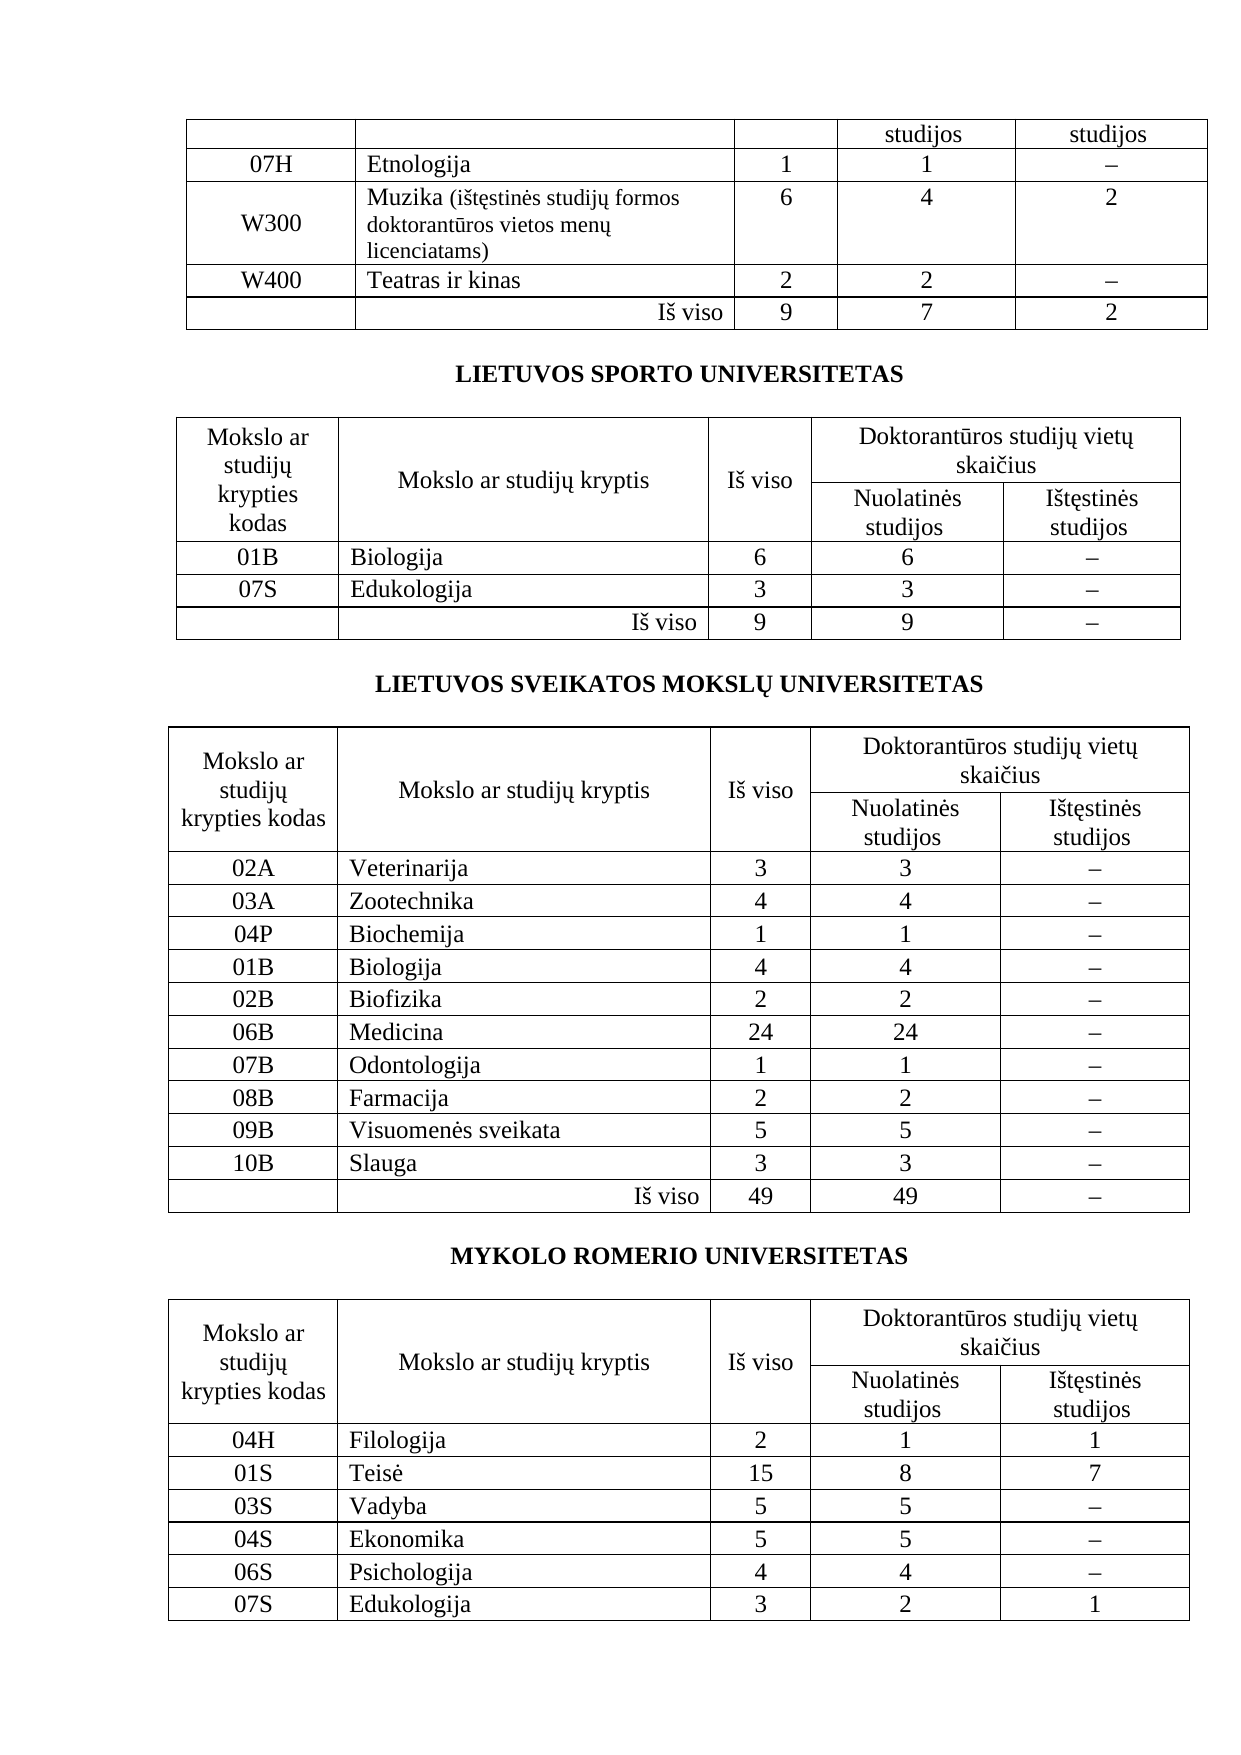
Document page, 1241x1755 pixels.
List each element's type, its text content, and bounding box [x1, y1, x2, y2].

table_cell 2 [1016, 182, 1207, 264]
table_cell Filologija [338, 1424, 710, 1456]
table_cell 1 [1001, 1588, 1189, 1620]
table_cell Nuolatinės studijos [812, 483, 1003, 541]
table_cell – [1001, 1555, 1189, 1587]
table_cell 1 [811, 917, 1000, 949]
table_header [735, 120, 837, 148]
table_cell [177, 608, 338, 639]
table_header [356, 120, 734, 148]
table_cell [187, 298, 355, 329]
table_cell Edukologija [338, 1588, 710, 1620]
table_header Mokslo ar studijų kryptis [338, 728, 710, 851]
table_cell 1 [838, 149, 1015, 181]
table_cell – [1001, 885, 1189, 916]
table_cell 03A [169, 885, 337, 916]
table_cell 49 [711, 1180, 810, 1212]
text LIETUVOS SPORTO UNIVERSITETAS [177, 359, 1182, 388]
table_cell Teatras ir kinas [356, 265, 734, 296]
table_cell 02A [169, 852, 337, 883]
table_cell 1 [711, 1049, 810, 1080]
table_header [187, 120, 355, 148]
table_cell 49 [811, 1180, 1000, 1212]
table_cell studijos [1016, 120, 1207, 148]
table_cell 4 [811, 885, 1000, 916]
table_cell 9 [735, 298, 837, 329]
table_cell 3 [711, 1147, 810, 1179]
table_cell 3 [709, 575, 811, 606]
table_cell 2 [735, 265, 837, 296]
table_cell 02B [169, 983, 337, 1015]
table_cell 1 [1001, 1424, 1189, 1456]
table_cell 6 [735, 182, 837, 264]
table_cell 07S [177, 575, 338, 606]
table_cell 1 [811, 1424, 1000, 1456]
table_header Iš viso [711, 728, 810, 851]
table_cell Etnologija [356, 149, 734, 181]
table_cell 2 [811, 983, 1000, 1015]
table_cell 6 [812, 542, 1003, 573]
table_cell 2 [811, 1081, 1000, 1113]
table_cell W400 [187, 265, 355, 296]
table_cell 07B [169, 1049, 337, 1080]
table_header Doktorantūros studijų vietų skaičius [812, 418, 1180, 482]
table_cell 5 [711, 1114, 810, 1146]
table_cell Vadyba [338, 1490, 710, 1521]
table_cell Biologija [339, 542, 708, 573]
table_cell 6 [709, 542, 811, 573]
table_header Iš viso [711, 1300, 810, 1423]
table_cell 5 [811, 1523, 1000, 1554]
table_cell Visuomenės sveikata [338, 1114, 710, 1146]
table_cell Odontologija [338, 1049, 710, 1080]
table_cell Iš viso [356, 298, 734, 329]
table_cell 08B [169, 1081, 337, 1113]
table_cell 4 [711, 950, 810, 982]
table_cell 9 [709, 608, 811, 639]
table_cell 09B [169, 1114, 337, 1146]
table_cell – [1001, 917, 1189, 949]
table_cell – [1001, 852, 1189, 883]
table_cell Ištęstinės studijos [1004, 483, 1180, 541]
table_cell – [1001, 983, 1189, 1015]
table_cell 4 [711, 885, 810, 916]
table_cell 06S [169, 1555, 337, 1587]
table_header Mokslo ar studijų kryptis [338, 1300, 710, 1423]
table_cell 03S [169, 1490, 337, 1521]
table_cell Ekonomika [338, 1523, 710, 1554]
table_cell Medicina [338, 1016, 710, 1047]
table_header Mokslo ar studijų krypties kodas [169, 1300, 337, 1423]
table_cell 2 [711, 1081, 810, 1113]
table_header Doktorantūros studijų vietų skaičius [811, 1300, 1189, 1364]
table_cell – [1016, 265, 1207, 296]
table_cell 4 [838, 182, 1015, 264]
table_cell 06B [169, 1016, 337, 1047]
table_cell 4 [811, 950, 1000, 982]
text MYKOLO ROMERIO UNIVERSITETAS [177, 1241, 1182, 1270]
table_cell – [1016, 149, 1207, 181]
table_cell – [1001, 1114, 1189, 1146]
table_cell 24 [711, 1016, 810, 1047]
table_cell [169, 1180, 337, 1212]
table_cell Nuolatinės studijos [811, 1366, 1000, 1423]
table_cell Iš viso [339, 608, 708, 639]
table_cell – [1001, 1147, 1189, 1179]
table_header Iš viso [709, 418, 811, 541]
table_cell 1 [711, 917, 810, 949]
table_cell 2 [711, 1424, 810, 1456]
table_cell 5 [811, 1490, 1000, 1521]
table_cell – [1001, 1081, 1189, 1113]
table_cell 3 [711, 852, 810, 883]
table_cell – [1001, 950, 1189, 982]
table_cell 7 [1001, 1457, 1189, 1489]
table_header Mokslo ar studijų krypties kodas [177, 418, 338, 541]
table_cell 3 [811, 1147, 1000, 1179]
table_cell 04P [169, 917, 337, 949]
table_cell 15 [711, 1457, 810, 1489]
table_cell 4 [711, 1555, 810, 1587]
table_cell – [1004, 542, 1180, 573]
table_cell 2 [838, 265, 1015, 296]
table_cell 5 [711, 1490, 810, 1521]
table_header Mokslo ar studijų kryptis [339, 418, 708, 541]
table_cell – [1004, 608, 1180, 639]
table_cell 2 [711, 983, 810, 1015]
table_cell Iš viso [338, 1180, 710, 1212]
table_cell 1 [735, 149, 837, 181]
table_cell 3 [812, 575, 1003, 606]
table_cell 07S [169, 1588, 337, 1620]
table_cell Zootechnika [338, 885, 710, 916]
table_cell 04H [169, 1424, 337, 1456]
table_cell – [1004, 575, 1180, 606]
table_cell 2 [1016, 298, 1207, 329]
table_cell 4 [811, 1555, 1000, 1587]
table_cell – [1001, 1523, 1189, 1554]
table_cell 9 [812, 608, 1003, 639]
table_cell – [1001, 1490, 1189, 1521]
table_cell 01B [177, 542, 338, 573]
table_cell 04S [169, 1523, 337, 1554]
table_cell Psichologija [338, 1555, 710, 1587]
table_cell 01B [169, 950, 337, 982]
table_cell – [1001, 1180, 1189, 1212]
table_cell 5 [811, 1114, 1000, 1146]
table_cell Biofizika [338, 983, 710, 1015]
table_cell Edukologija [339, 575, 708, 606]
table_cell 3 [811, 852, 1000, 883]
table_cell W300 [187, 182, 355, 264]
table_cell Farmacija [338, 1081, 710, 1113]
table_cell Muzika (ištęstinės studijų formos doktorantūros vietos menų licenciatams) [356, 182, 734, 264]
table_header Mokslo ar studijų krypties kodas [169, 728, 337, 851]
table_cell 01S [169, 1457, 337, 1489]
table_cell 5 [711, 1523, 810, 1554]
table_cell – [1001, 1049, 1189, 1080]
table_cell studijos [838, 120, 1015, 148]
table_cell Teisė [338, 1457, 710, 1489]
table_cell 1 [811, 1049, 1000, 1080]
table_cell Ištęstinės studijos [1001, 793, 1189, 851]
table_cell Biologija [338, 950, 710, 982]
table_cell 24 [811, 1016, 1000, 1047]
text LIETUVOS SVEIKATOS MOKSLŲ UNIVERSITETAS [177, 669, 1182, 698]
table_cell 7 [838, 298, 1015, 329]
table_header Doktorantūros studijų vietų skaičius [811, 728, 1189, 792]
table_cell 8 [811, 1457, 1000, 1489]
table_cell 2 [811, 1588, 1000, 1620]
table_cell Veterinarija [338, 852, 710, 883]
table_cell 3 [711, 1588, 810, 1620]
table_cell Nuolatinės studijos [811, 793, 1000, 851]
table_cell Ištęstinės studijos [1001, 1366, 1189, 1423]
table_cell 07H [187, 149, 355, 181]
table_cell Biochemija [338, 917, 710, 949]
table_cell Slauga [338, 1147, 710, 1179]
table_cell – [1001, 1016, 1189, 1047]
table_cell 10B [169, 1147, 337, 1179]
